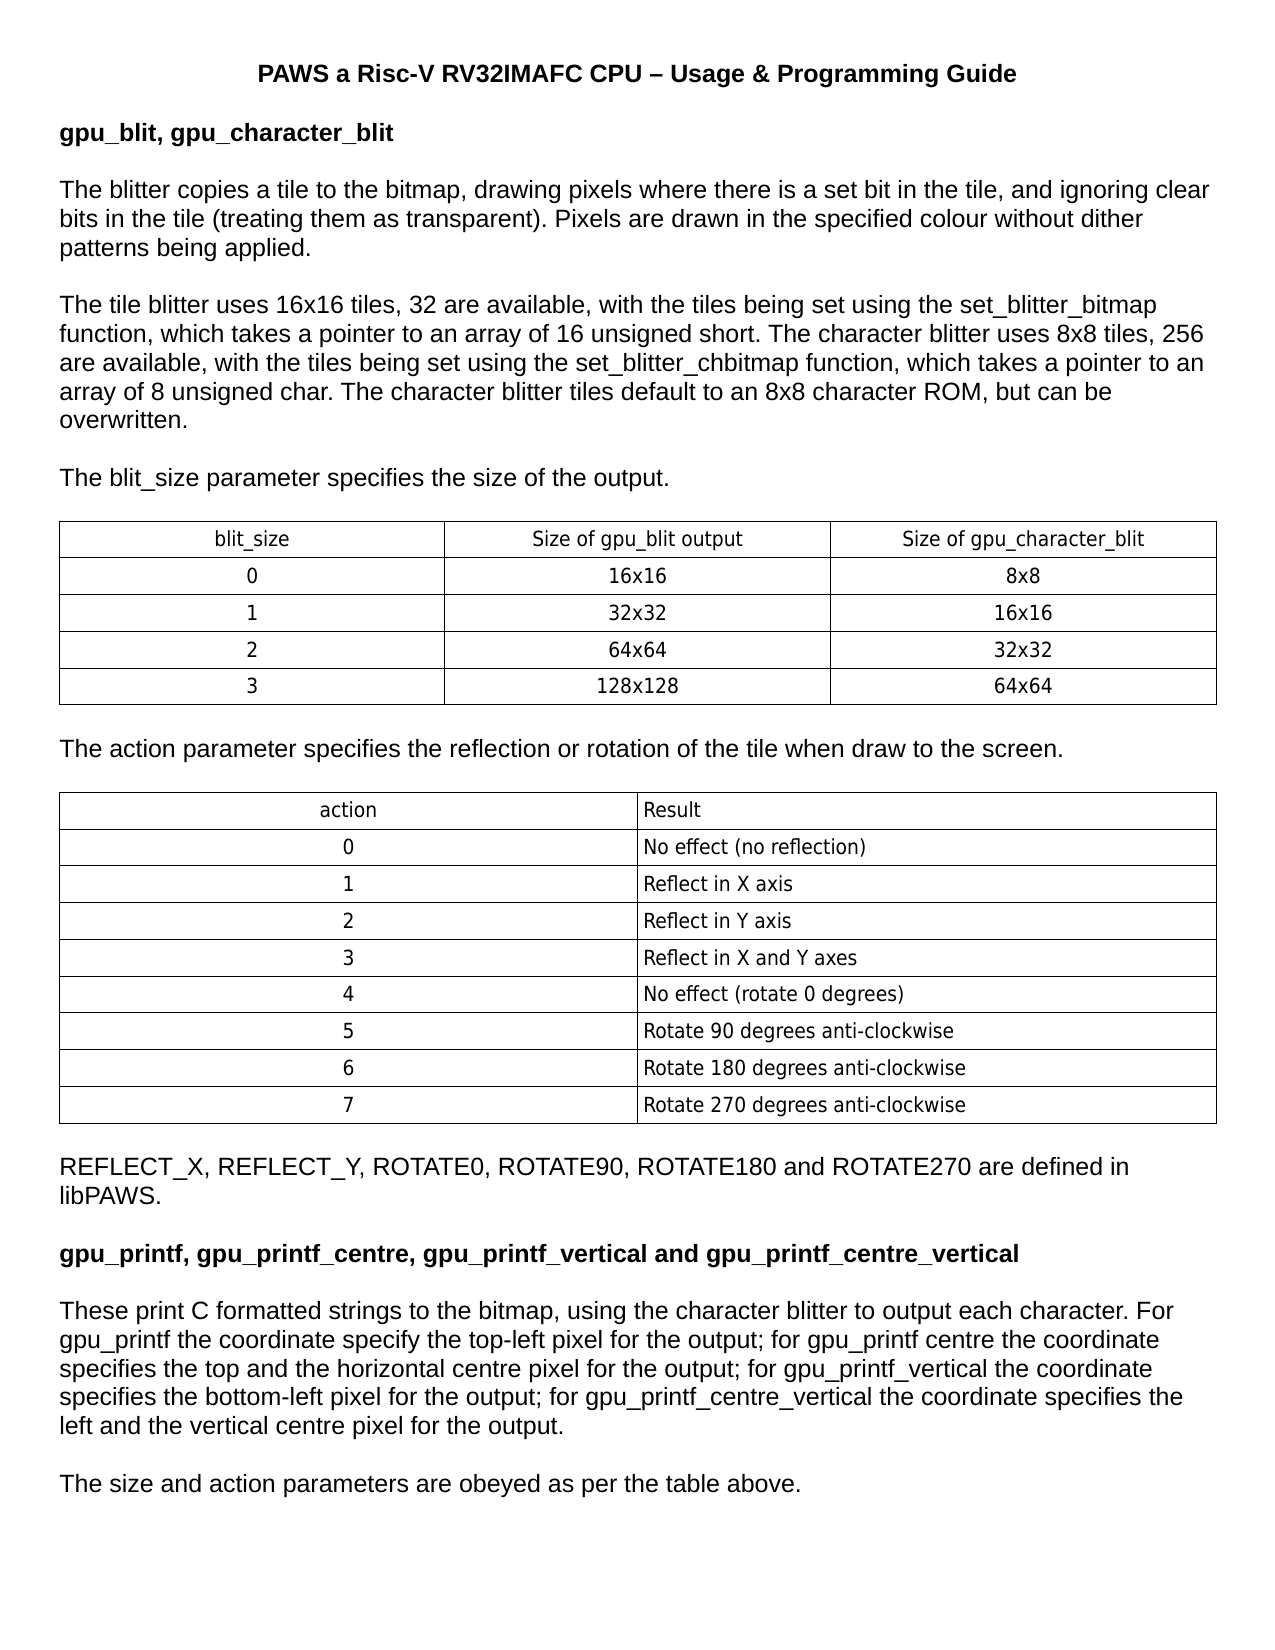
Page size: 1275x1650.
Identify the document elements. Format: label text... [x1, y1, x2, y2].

table_cell 7 [60, 1087, 637, 1123]
table_cell 32x32 [831, 632, 1216, 668]
table_cell Reflect in Y axis [638, 903, 1216, 939]
table_cell 0 [60, 558, 444, 594]
table_header Result [638, 793, 1216, 828]
table_cell 5 [60, 1013, 637, 1049]
text These print C formatted strings to the bitmap, using the character blitter to output each character. For gpu_printf the coordinate specify the top-left pixel for the output; for gpu_printf centre the coordinate specifies the top and the horizontal centre pixel for the output; for gpu_printf_vertical the coordinate specifies the bottom-left pixel for the output; for gpu_printf_centre_vertical the coordinate specifies the left and the vertical centre pixel for the output. [59, 1296, 1216, 1440]
text The blit_size parameter specifies the size of the output. [59, 463, 1216, 492]
table_cell Reflect in X and Y axes [638, 940, 1216, 976]
text The tile blitter uses 16x16 tiles, 32 are available, with the tiles being set using the set_blitter_bitmap function, which takes a pointer to an array of 16 unsigned short. The character blitter uses 8x8 tiles, 256 are available, with the tiles being set using the set_blitter_chbitmap function, which takes a pointer to an array of 8 unsigned char. The character blitter tiles default to an 8x8 character ROM, but can be overwritten. [59, 291, 1216, 434]
table_header Size of gpu_character_blit [831, 522, 1216, 557]
text gpu_blit, gpu_character_blit [59, 118, 1216, 147]
table_cell 64x64 [445, 632, 830, 668]
text REFLECT_X, REFLECT_Y, ROTATE0, ROTATE90, ROTATE180 and ROTATE270 are defined in libPAWS. [59, 1152, 1216, 1210]
table_cell No effect (rotate 0 degrees) [638, 977, 1216, 1012]
table_cell 4 [60, 977, 637, 1012]
text The action parameter specifies the reflection or rotation of the tile when draw to the screen. [59, 734, 1216, 763]
table_cell 8x8 [831, 558, 1216, 594]
table_cell 0 [60, 830, 637, 865]
table_cell 6 [60, 1050, 637, 1086]
table_cell 3 [60, 940, 637, 976]
table_header action [60, 793, 637, 828]
table_cell 128x128 [445, 669, 830, 704]
table_cell Rotate 180 degrees anti-clockwise [638, 1050, 1216, 1086]
table_cell Reflect in X axis [638, 866, 1216, 902]
table_header blit_size [60, 522, 444, 557]
table_cell 2 [60, 903, 637, 939]
text The size and action parameters are obeyed as per the table above. [59, 1469, 1216, 1497]
table_cell 64x64 [831, 669, 1216, 704]
table_cell 1 [60, 595, 444, 631]
table_cell 16x16 [445, 558, 830, 594]
text The blitter copies a tile to the bitmap, drawing pixels where there is a set bit in the tile, and ignoring clear bits in the tile (treating them as transparent). Pixels are drawn in the specified colour without dither patterns being applied. [59, 176, 1216, 262]
table_cell Rotate 270 degrees anti-clockwise [638, 1087, 1216, 1123]
table_cell 2 [60, 632, 444, 668]
table_cell 1 [60, 866, 637, 902]
table_cell 16x16 [831, 595, 1216, 631]
table_cell 32x32 [445, 595, 830, 631]
table_cell 3 [60, 669, 444, 704]
table_cell No effect (no reflection) [638, 830, 1216, 865]
table_header Size of gpu_blit output [445, 522, 830, 557]
table_cell Rotate 90 degrees anti-clockwise [638, 1013, 1216, 1049]
text gpu_printf, gpu_printf_centre, gpu_printf_vertical and gpu_printf_centre_vertical [59, 1239, 1216, 1267]
